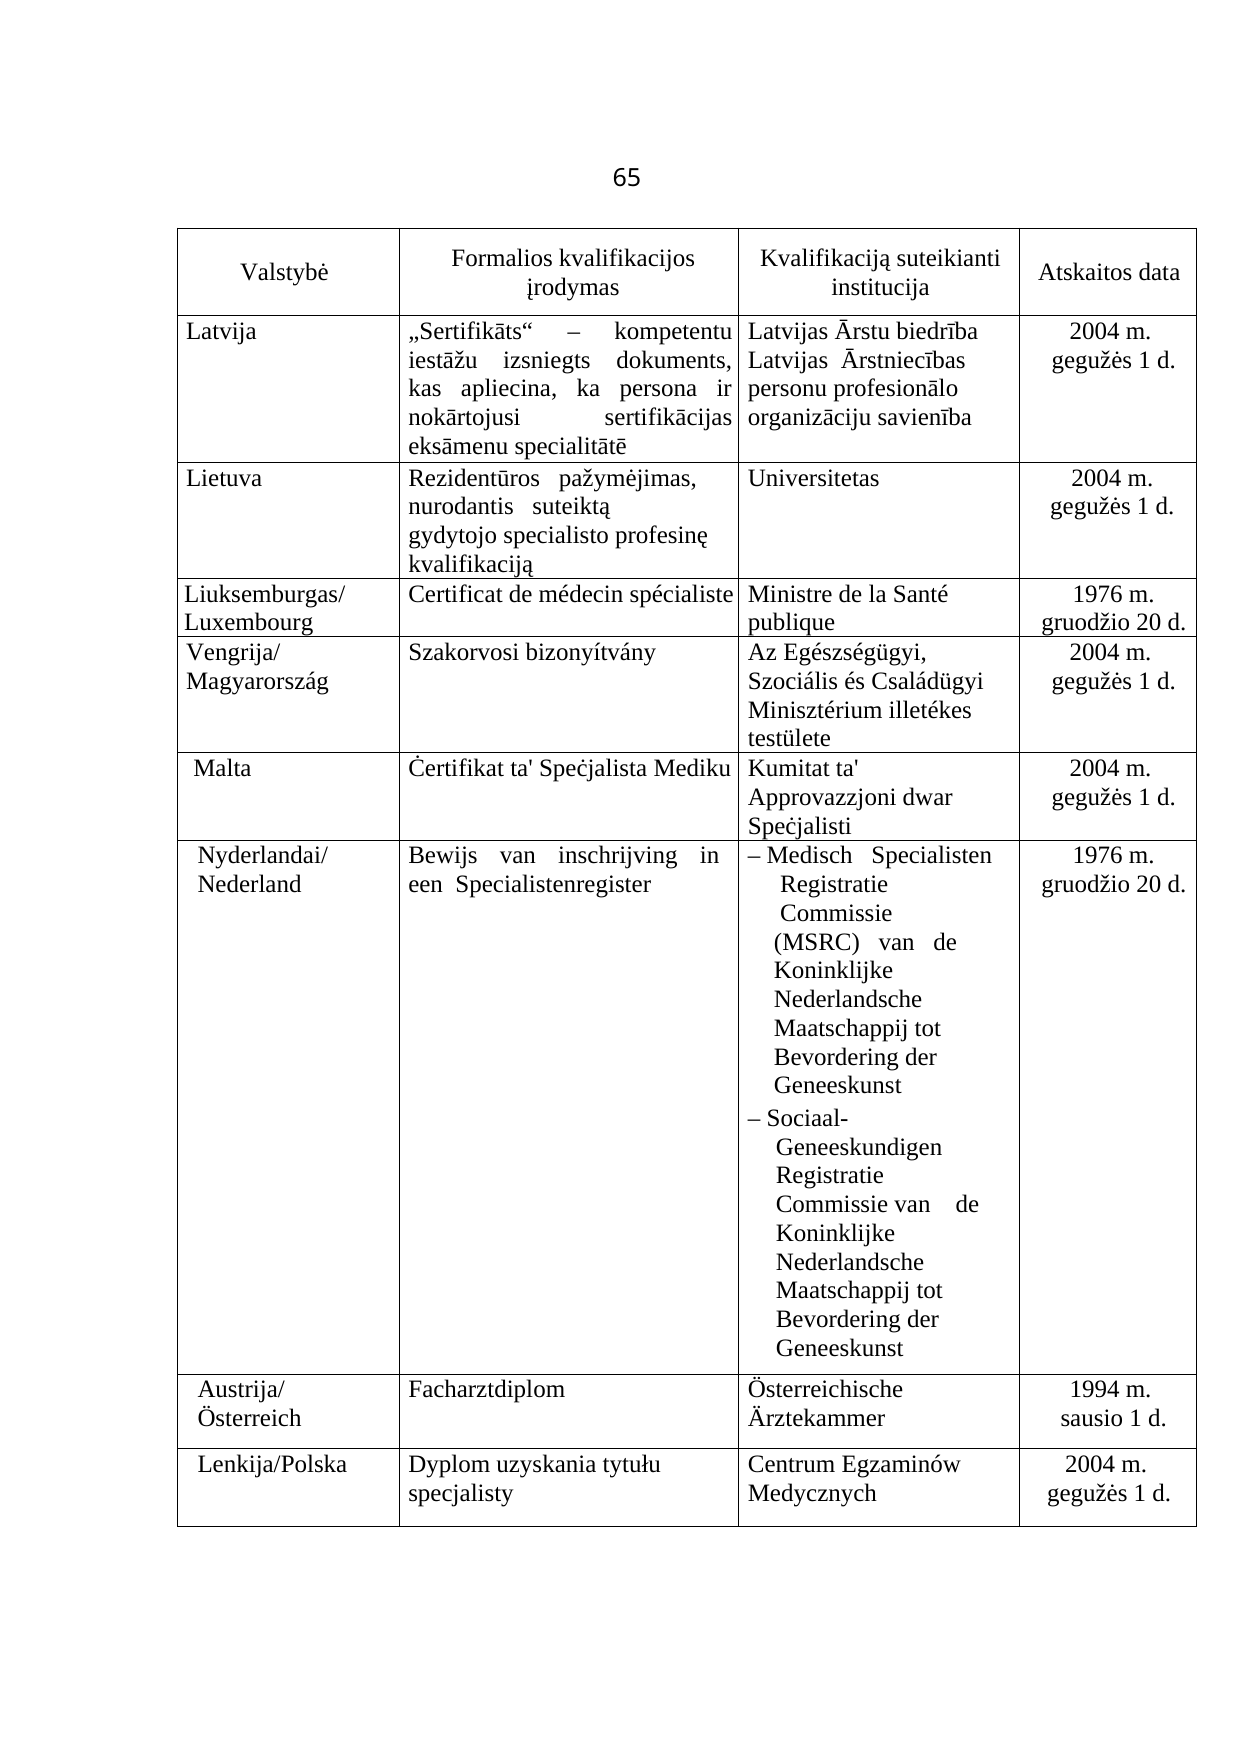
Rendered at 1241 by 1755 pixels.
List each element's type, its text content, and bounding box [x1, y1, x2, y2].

table_cell Kumitat ta' Approvazzjoni dwar Speċjalisti [739, 753, 1019, 839]
table_cell Ministre de la Santé publique [739, 579, 1019, 636]
table_cell 1976 m. gruodžio 20 d. [1020, 579, 1196, 636]
table_cell Szakorvosi bizonyítvány [400, 637, 738, 752]
table_cell – Medisch Specialisten Registratie Commissie (MSRC) van de Koninklijke Nederlandsche Maatschappij tot Bevordering der Geneeskunst – Sociaal-Geneeskundigen Registratie Commissie van de Koninklijke Nederlandsche Maatschappij tot Bevordering der Geneeskunst [739, 841, 1019, 1373]
table_cell 2004 m. gegužės 1 d. [1020, 1449, 1196, 1526]
table_cell 1994 m. sausio 1 d. [1020, 1375, 1196, 1448]
table_cell Rezidentūros pažymėjimas, nurodantis suteiktą gydytojo specialisto profesinę kvalifikaciją [400, 463, 738, 578]
table_cell Austrija/ Österreich [178, 1375, 399, 1448]
table_cell Ċertifikat ta' Speċjalista Mediku [400, 753, 738, 839]
table_header Kvalifikaciją suteikianti institucija [739, 229, 1019, 315]
table_cell Latvijas Ārstu biedrība Latvijas Ārstniecības personu profesionālo organizāciju savienība [739, 316, 1019, 462]
table_header Formalios kvalifikacijos įrodymas [400, 229, 738, 315]
table_cell Österreichische Ärztekammer [739, 1375, 1019, 1448]
table_cell Malta [178, 753, 399, 839]
table_cell 2004 m. gegužės 1 d. [1020, 637, 1196, 752]
table_cell Az Egészségügyi, Szociális és Családügyi Minisztérium illetékes testülete [739, 637, 1019, 752]
table_header Atskaitos data [1020, 229, 1196, 315]
table_cell Nyderlandai/ Nederland [178, 841, 399, 1373]
table_cell Centrum Egzaminów Medycznych [739, 1449, 1019, 1526]
table_cell Universitetas [739, 463, 1019, 578]
table_cell „Sertifikāts“ – kompetentu iestāžu izsniegts dokuments, kas apliecina, ka persona ir nokārtojusi sertifikācijas eksāmenu specialitātē [400, 316, 738, 462]
table_cell Latvija [178, 316, 399, 462]
table_cell Dyplom uzyskania tytułu specjalisty [400, 1449, 738, 1526]
table_cell Liuksemburgas/ Luxembourg [178, 579, 399, 636]
table_header Valstybė [178, 229, 399, 315]
table_cell 2004 m. gegužės 1 d. [1020, 316, 1196, 462]
table_cell 1976 m. gruodžio 20 d. [1020, 841, 1196, 1373]
table_cell 2004 m. gegužės 1 d. [1020, 463, 1196, 578]
table_cell Certificat de médecin spécialiste [400, 579, 738, 636]
table_cell Bewijs van inschrijving in een Specialistenregister [400, 841, 738, 1373]
table_cell Lietuva [178, 463, 399, 578]
table_cell Lenkija/Polska [178, 1449, 399, 1526]
table_cell Vengrija/ Magyarország [178, 637, 399, 752]
table_cell Facharztdiplom [400, 1375, 738, 1448]
table_cell 2004 m. gegužės 1 d. [1020, 753, 1196, 839]
